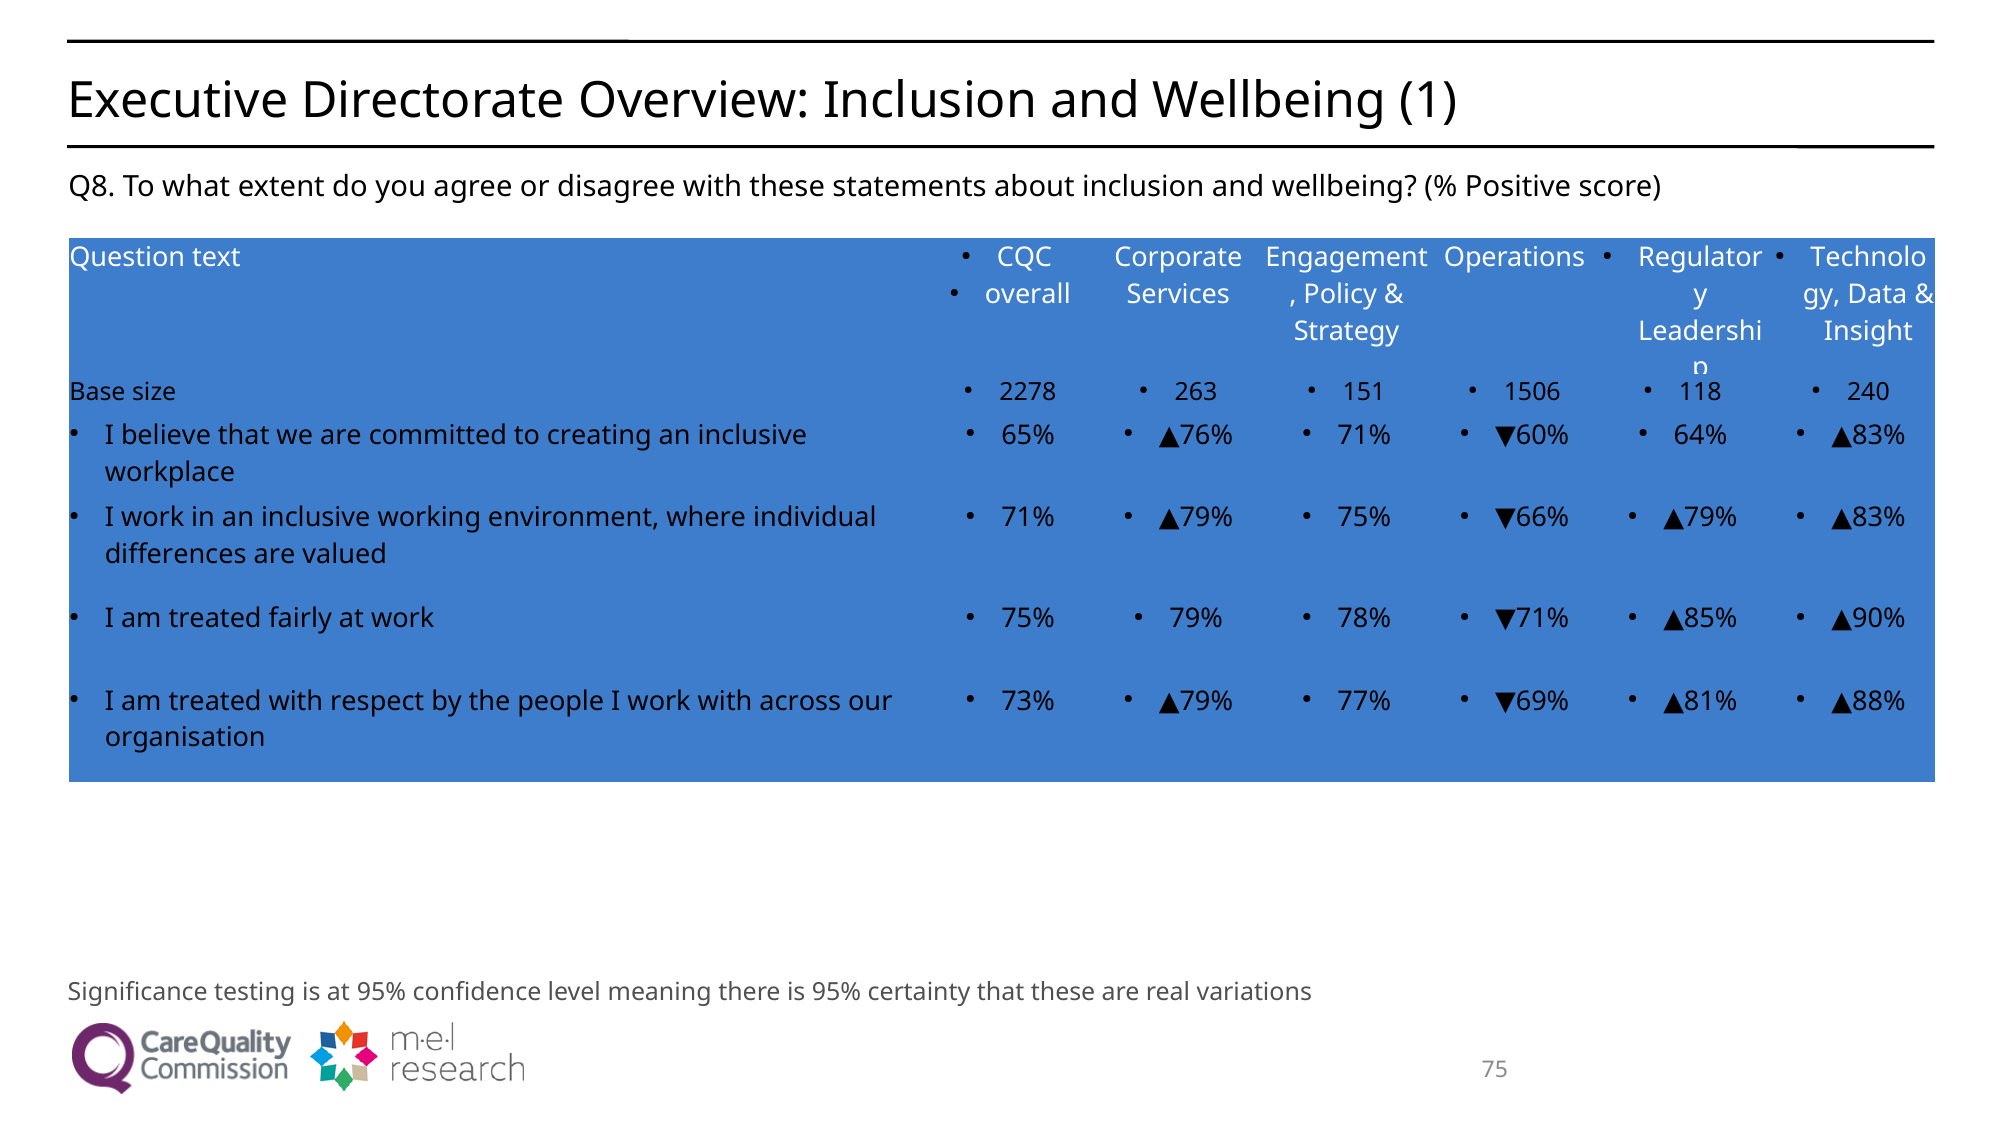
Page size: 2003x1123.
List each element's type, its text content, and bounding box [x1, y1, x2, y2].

table_cell ▼69% [1430, 681, 1599, 782]
table_cell ▲88% [1767, 681, 1935, 782]
table_cell 75% [1262, 498, 1430, 599]
table_header CQC overall [926, 238, 1094, 374]
table_cell 263 [1094, 374, 1262, 416]
picture [310, 1021, 524, 1091]
table_header Corporate Services [1094, 238, 1262, 374]
table_cell 78% [1262, 599, 1430, 681]
table_cell I am treated fairly at work [69, 599, 926, 681]
table_cell ▲85% [1599, 599, 1767, 681]
table_cell 73% [926, 681, 1094, 782]
table_cell 2278 [926, 374, 1094, 416]
table_cell ▲83% [1767, 416, 1935, 498]
table_cell ▲79% [1599, 498, 1767, 599]
table_cell ▲76% [1094, 416, 1262, 498]
table_cell 240 [1767, 374, 1935, 416]
table_header Regulatory Leadership [1599, 238, 1767, 374]
table_cell ▲90% [1767, 599, 1935, 681]
table_cell ▼60% [1430, 416, 1599, 498]
text_box Significance testing is at 95% confidence level meaning there is 95% certainty that these are real variations [53, 964, 1411, 1006]
table_cell ▲83% [1767, 498, 1935, 599]
picture [70, 1021, 294, 1097]
table_cell ▲79% [1094, 681, 1262, 782]
table_cell Base size [69, 374, 926, 416]
table_cell 71% [926, 498, 1094, 599]
table_header Engagement, Policy & Strategy [1262, 238, 1430, 374]
table_cell 77% [1262, 681, 1430, 782]
table_cell ▼71% [1430, 599, 1599, 681]
table_header Question text [69, 238, 926, 374]
table_cell 1506 [1430, 374, 1599, 416]
slide_number 75 [1466, 1039, 1934, 1100]
table_header Technology, Data & Insight [1767, 238, 1935, 374]
text_box Q8. To what extent do you agree or disagree with these statements about inclusion and wellbeing? (% Positive score) [68, 159, 1769, 202]
table_cell 65% [926, 416, 1094, 498]
table_cell 118 [1599, 374, 1767, 416]
table_cell 64% [1599, 416, 1767, 498]
table_cell ▼66% [1430, 498, 1599, 599]
table_cell 71% [1262, 416, 1430, 498]
table_header Operations [1430, 238, 1599, 374]
table_cell I am treated with respect by the people I work with across our organisation [69, 681, 926, 782]
table_cell 75% [926, 599, 1094, 681]
table_cell ▲81% [1599, 681, 1767, 782]
table_cell 151 [1262, 374, 1430, 416]
table_cell ▲79% [1094, 498, 1262, 599]
table_cell I believe that we are committed to creating an inclusive workplace [69, 416, 926, 498]
table_cell 79% [1094, 599, 1262, 681]
title Executive Directorate Overview: Inclusion and Wellbeing (1) [67, 48, 1935, 136]
table_cell I work in an inclusive working environment, where individual differences are valued [69, 498, 926, 599]
